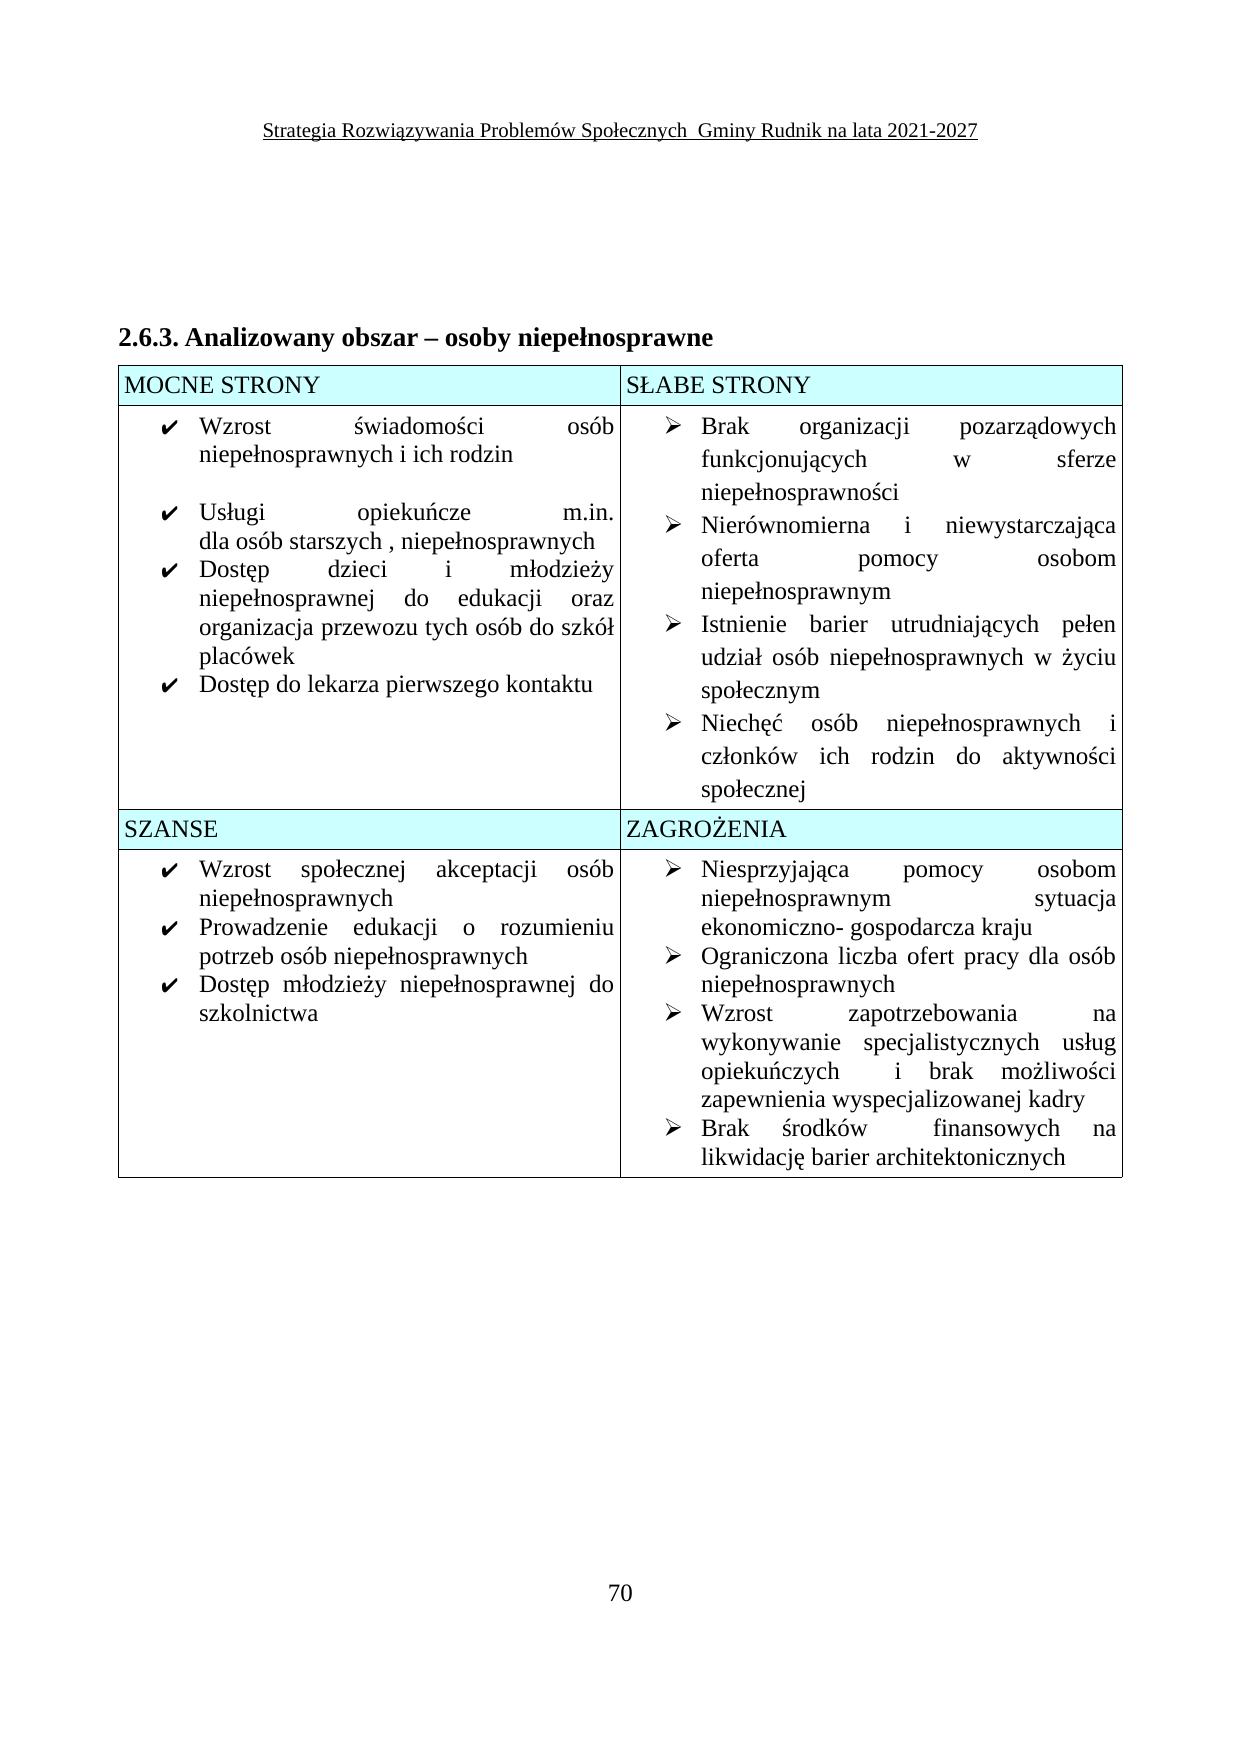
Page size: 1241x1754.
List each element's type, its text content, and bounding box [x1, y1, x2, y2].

table_cell Niesprzyjająca pomocy osobom niepełnosprawnym sytuacja ekonomiczno- gospodarcza kraju Ograniczona liczba ofert pracy dla osób niepełnosprawnych Wzrost zapotrzebowania na wykonywanie specjalistycznych usług opiekuńczych i brak możliwości zapewnienia wyspecjalizowanej kadry Brak środków finansowych na likwidację barier architektonicznych [621, 850, 1122, 1177]
table_cell Wzrost świadomości osób niepełnosprawnych i ich rodzin Usługi opiekuńcze m.in. dla osób starszych , niepełnosprawnych Dostęp dzieci i młodzieży niepełnosprawnej do edukacji oraz organizacja przewozu tych osób do szkół placówek Dostęp do lekarza pierwszego kontaktu [119, 406, 620, 808]
table_cell ZAGROŻENIA [621, 810, 1122, 849]
table_header MOCNE STRONY [119, 366, 620, 405]
table_cell Brak organizacji pozarządowych funkcjonujących w sferze niepełnosprawności Nierównomierna i niewystarczająca oferta pomocy osobom niepełnosprawnym Istnienie barier utrudniających pełen udział osób niepełnosprawnych w życiu społecznym Niechęć osób niepełnosprawnych i członków ich rodzin do aktywności społecznej [621, 406, 1122, 808]
subtitle 2.6.3. Analizowany obszar – osoby niepełnosprawne [118, 321, 1122, 352]
table_cell Wzrost społecznej akceptacji osób niepełnosprawnych Prowadzenie edukacji o rozumieniu potrzeb osób niepełnosprawnych Dostęp młodzieży niepełnosprawnej do szkolnictwa [119, 850, 620, 1177]
table_header SŁABE STRONY [621, 366, 1122, 405]
table_cell SZANSE [119, 810, 620, 849]
